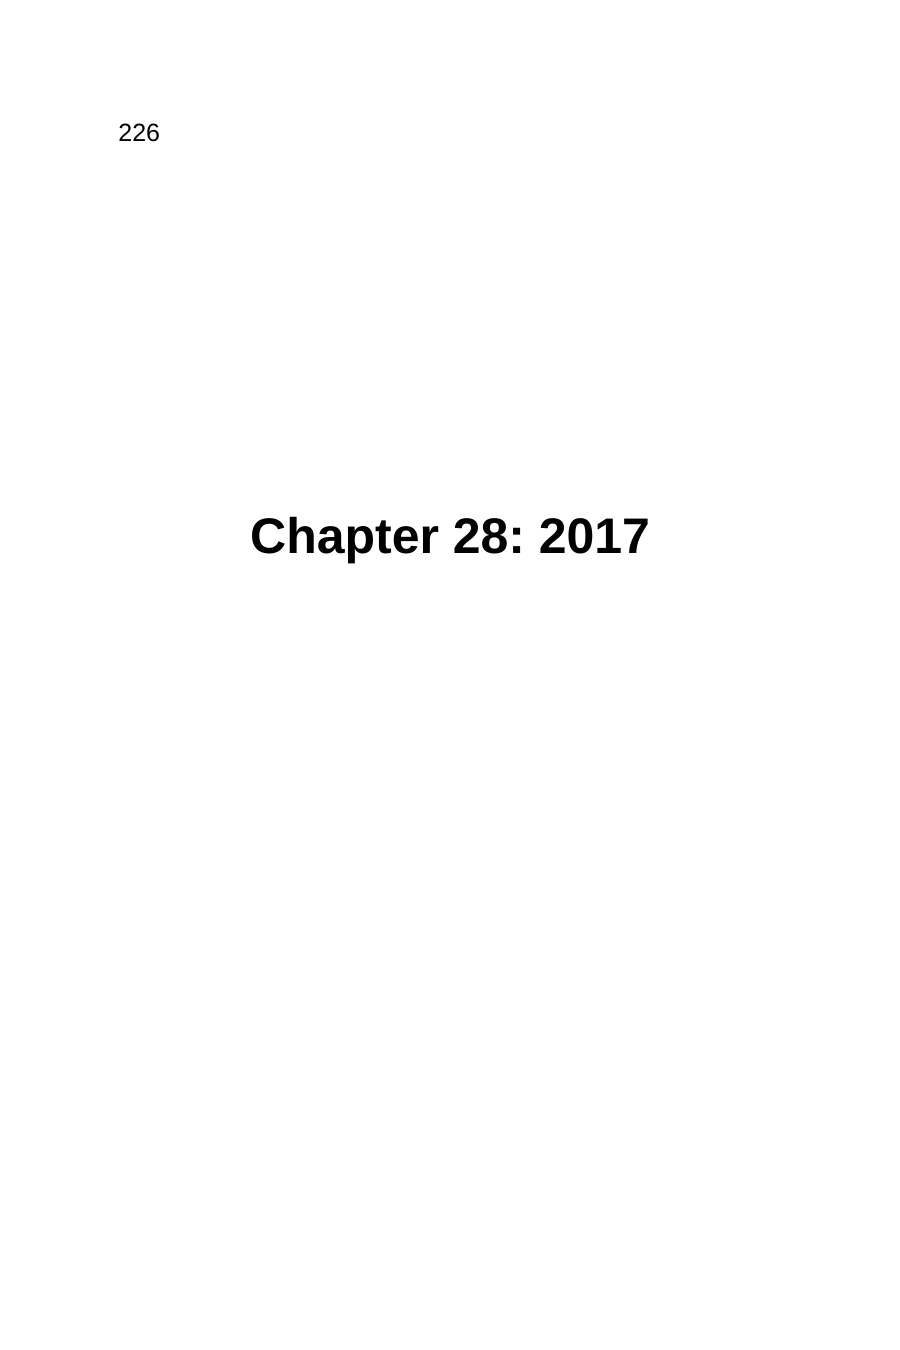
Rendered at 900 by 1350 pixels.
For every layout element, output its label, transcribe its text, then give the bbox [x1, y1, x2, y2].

subtitle Chapter 28: 2017 [118, 507, 782, 564]
